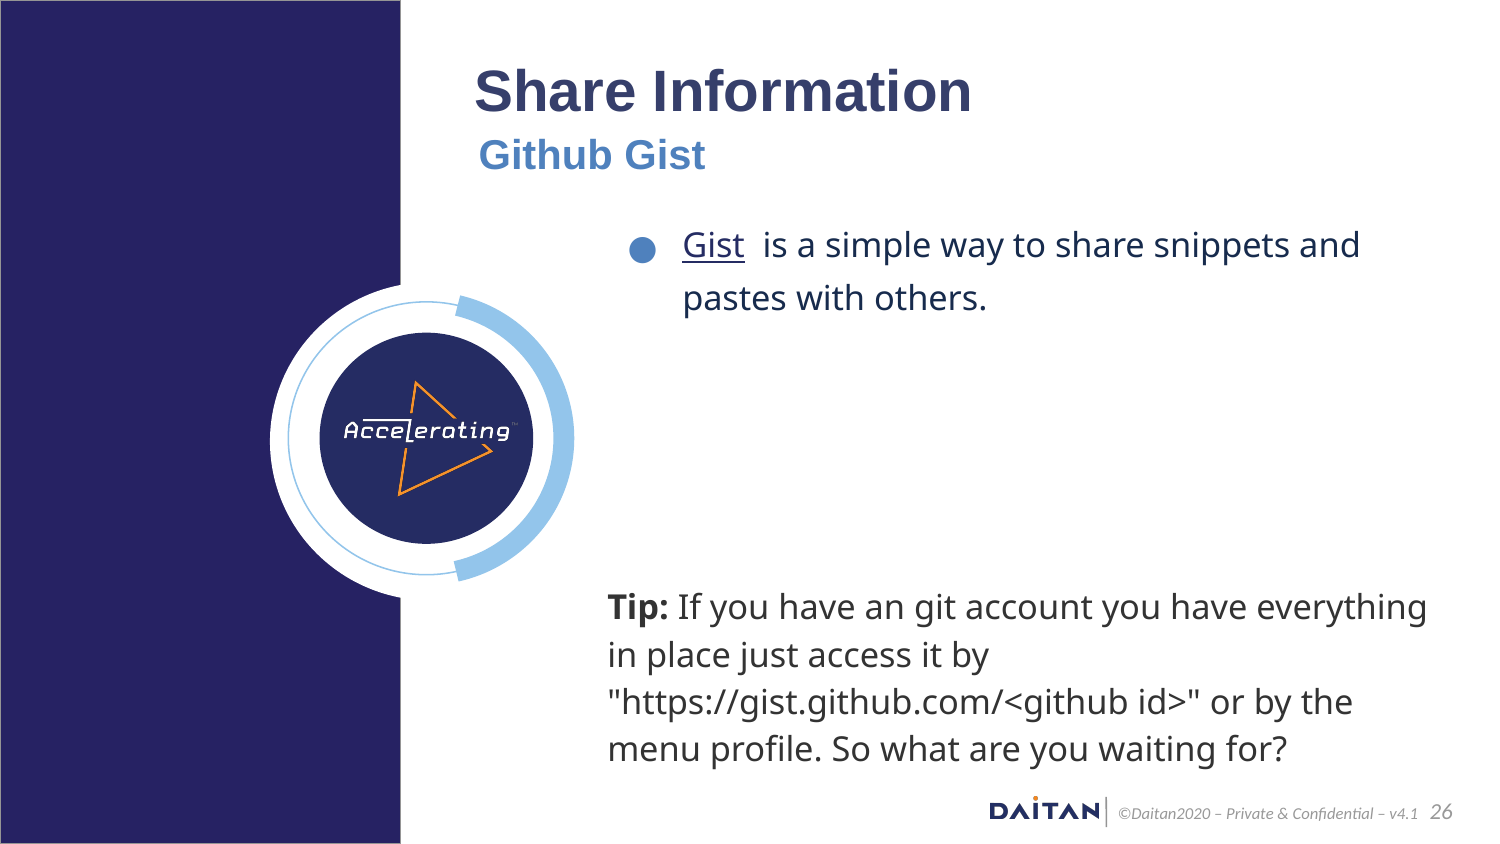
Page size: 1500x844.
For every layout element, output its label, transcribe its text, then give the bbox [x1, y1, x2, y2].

list Gist is a simple way to share snippets and pastes with others.​ Tip: If you have an git account you have everything in place just access it by "https://gist.github.com/<github id>" or by the menu profile. So what are you waiting for? [592, 201, 1454, 778]
picture [335, 371, 528, 506]
picture [990, 796, 1099, 819]
title Share Information [463, 50, 1454, 126]
subtitle Github Gist [463, 126, 1454, 172]
